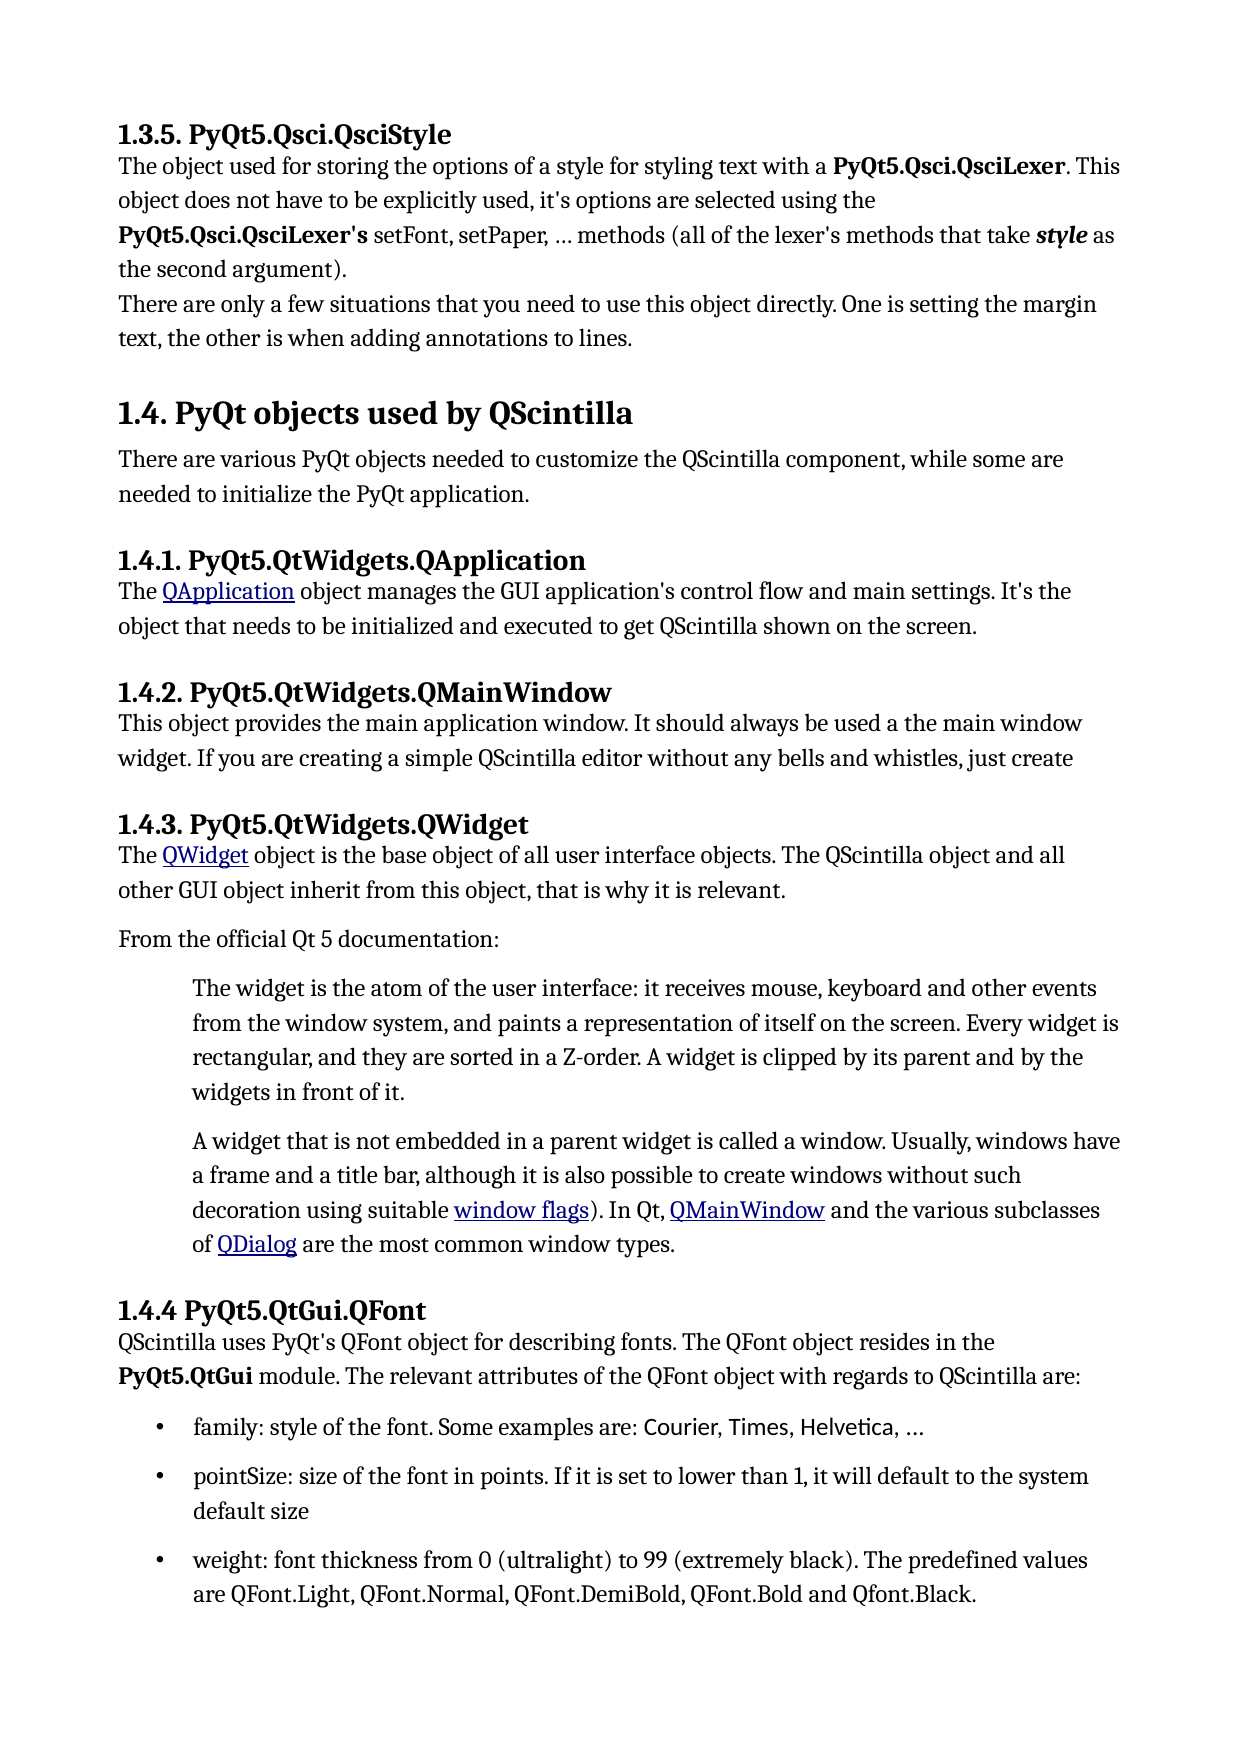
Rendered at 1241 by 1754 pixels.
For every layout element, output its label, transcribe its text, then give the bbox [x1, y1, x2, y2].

subtitle 1.4.1. PyQt5.QtWidgets.QApplication [118, 543, 1122, 577]
text The object used for storing the options of a style for styling text with a PyQt5.Qsci.QsciLexer. This object does not have to be explicitly used, it's options are selected using the PyQt5.Qsci.QsciLexer's setFont, setPaper, … methods (all of the lexer's methods that take style as the second argument). There are only a few situations that you need to use this object directly. One is setting the margin text, the other is when adding annotations to lines. [118, 152, 1122, 353]
text This object provides the main application window. It should always be used a the main window widget. If you are creating a simple QScintilla editor without any bells and whistles, just create [118, 709, 1122, 773]
text A widget that is not embedded in a parent widget is called a window. Usually, windows have a frame and a title bar, although it is also possible to create windows without such decoration using suitable window flags). In Qt, QMainWindow and the various subclasses of QDialog are the most common window types. [192, 1127, 1122, 1259]
list family: style of the font. Some examples are: Courier, Times, Helvetica, ... [156, 1411, 1122, 1442]
subtitle 1.3.5. PyQt5.Qsci.QsciStyle [118, 118, 1122, 152]
list pointSize: size of the font in points. If it is set to lower than 1, it will default to the system default size [156, 1462, 1122, 1526]
text QScintilla uses PyQt's QFont object for describing fonts. The QFont object resides in the PyQt5.QtGui module. The relevant attributes of the QFont object with regards to QScintilla are: [118, 1328, 1122, 1391]
text There are various PyQt objects needed to customize the QScintilla component, while some are needed to initialize the PyQt application. [118, 445, 1122, 508]
text From the official Qt 5 documentation: [118, 925, 1122, 954]
subtitle 1.4.4 PyQt5.QtGui.QFont [118, 1294, 1122, 1328]
subtitle 1.4.3. PyQt5.QtWidgets.QWidget [118, 808, 1122, 841]
list weight: font thickness from 0 (ultralight) to 99 (extremely black). The predefined values are QFont.Light, QFont.Normal, QFont.DemiBold, QFont.Bold and Qfont.Black. [156, 1546, 1122, 1609]
text The QApplication object manages the GUI application's control flow and main settings. It's the object that needs to be initialized and executed to get QScintilla shown on the screen. [118, 577, 1122, 641]
text The QWidget object is the base object of all user interface objects. The QScintilla object and all other GUI object inherit from this object, that is why it is relevant. [118, 841, 1122, 905]
subtitle 1.4.2. PyQt5.QtWidgets.QMainWindow [118, 676, 1122, 709]
text The widget is the atom of the user interface: it receives mouse, keyboard and other events from the window system, and paints a representation of itself on the screen. Every widget is rectangular, and they are sorted in a Z-order. A widget is clipped by its parent and by the widgets in front of it. [192, 974, 1122, 1106]
subtitle 1.4. PyQt objects used by QScintilla [118, 394, 1122, 433]
